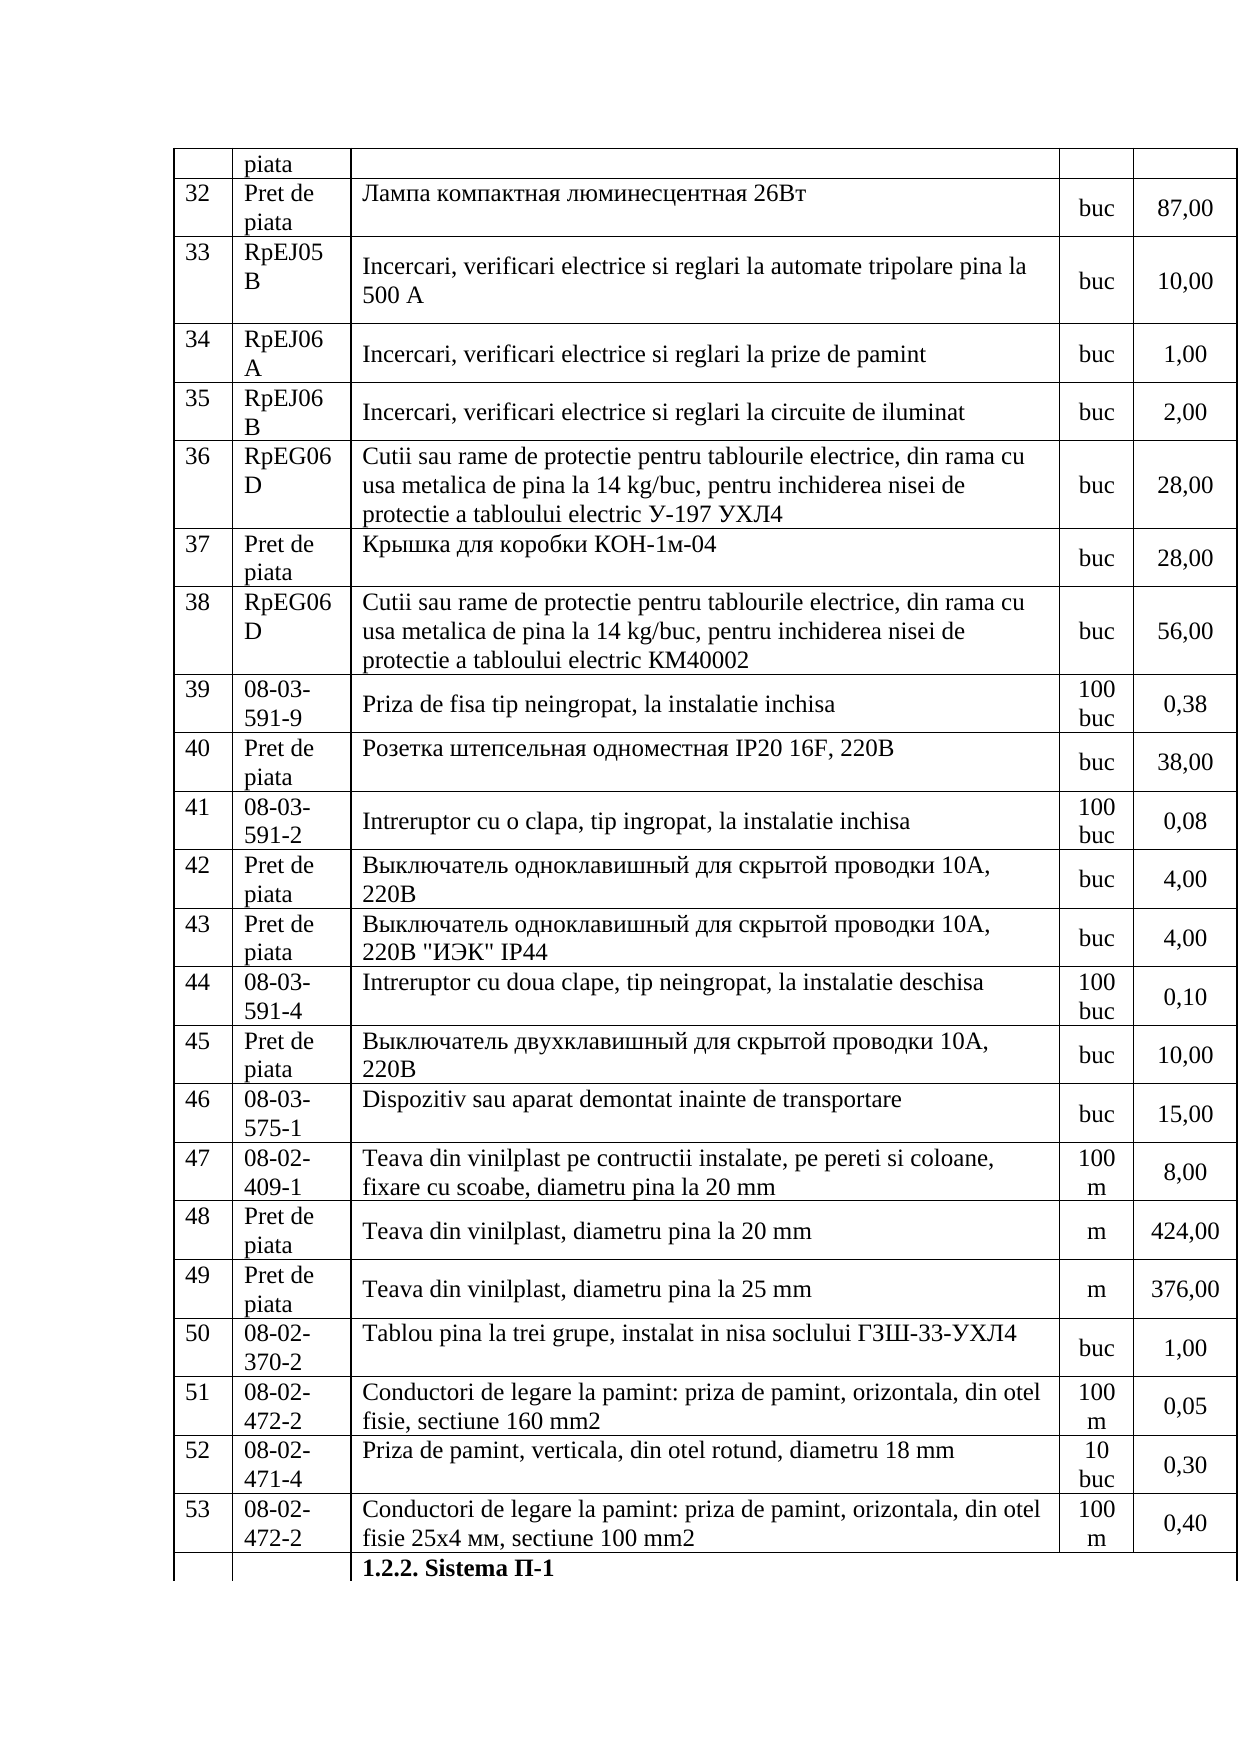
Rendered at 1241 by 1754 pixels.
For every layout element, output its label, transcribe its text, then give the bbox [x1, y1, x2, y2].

table_cell 28,00 [1134, 529, 1236, 586]
table_cell RpEG06D [233, 587, 350, 673]
table_cell Pret de piata [233, 1260, 350, 1317]
table_cell [175, 149, 232, 177]
table_cell 34 [175, 324, 232, 382]
table_cell 08-02-409-1 [233, 1143, 350, 1200]
table_cell 46 [175, 1084, 232, 1142]
table_cell Incercari, verificari electrice si reglari la prize de pamint [352, 324, 1059, 382]
table_cell 1.2.2. Sistema П-1 [352, 1553, 1236, 1581]
table_cell buc [1060, 1319, 1133, 1376]
table_cell buc [1060, 441, 1133, 528]
table_cell 37 [175, 529, 232, 586]
table_cell Лампа компактная люминесцентная 26Вт [352, 179, 1059, 236]
table_cell [1134, 149, 1236, 177]
table_cell 47 [175, 1143, 232, 1200]
table_cell Выключатель одноклавишный для скрытой проводки 10А, 220В "ИЭК" IP44 [352, 909, 1059, 966]
table_cell Pret de piata [233, 529, 350, 586]
table_cell 100 buc [1060, 967, 1133, 1025]
table_cell 41 [175, 792, 232, 849]
table_cell buc [1060, 237, 1133, 323]
table_cell 38,00 [1134, 733, 1236, 791]
table_cell buc [1060, 1026, 1133, 1083]
table_cell Крышка для коробки КОН-1м-04 [352, 529, 1059, 586]
table_cell 45 [175, 1026, 232, 1083]
table_cell 0,05 [1134, 1377, 1236, 1434]
table_cell [352, 149, 1059, 177]
table_cell 40 [175, 733, 232, 791]
table_cell 08-02-472-2 [233, 1494, 350, 1552]
table_cell 10,00 [1134, 237, 1236, 323]
table_cell Cutii sau rame de protectie pentru tablourile electrice, din rama cu usa metalica de pina la 14 kg/buc, pentru inchiderea nisei de protectie a tabloului electric КМ40002 [352, 587, 1059, 673]
table_cell buc [1060, 587, 1133, 673]
table_cell Conductori de legare la pamint: priza de pamint, orizontala, din otel fisie 25х4 мм, sectiune 100 mm2 [352, 1494, 1059, 1552]
table_cell 08-03-591-9 [233, 675, 350, 732]
table_cell Priza de pamint, verticala, din otel rotund, diametru 18 mm [352, 1436, 1059, 1493]
table_cell 424,00 [1134, 1201, 1236, 1259]
table_cell Pret de piata [233, 733, 350, 791]
table_cell Выключатель одноклавишный для скрытой проводки 10А, 220В [352, 850, 1059, 908]
table_cell 0,08 [1134, 792, 1236, 849]
table_cell 50 [175, 1319, 232, 1376]
table_cell 0,10 [1134, 967, 1236, 1025]
table_cell Intreruptor cu o clapa, tip ingropat, la instalatie inchisa [352, 792, 1059, 849]
table_cell 100 m [1060, 1377, 1133, 1434]
table_cell 49 [175, 1260, 232, 1317]
table_cell 10 buc [1060, 1436, 1133, 1493]
table_cell Teava din vinilplast pe contructii instalate, pe pereti si coloane, fixare cu scoabe, diametru pina la 20 mm [352, 1143, 1059, 1200]
table_cell 51 [175, 1377, 232, 1434]
table_cell 0,38 [1134, 675, 1236, 732]
table_cell Tablou pina la trei grupe, instalat in nisa soclului ГЗШ-33-УХЛ4 [352, 1319, 1059, 1376]
table_cell 8,00 [1134, 1143, 1236, 1200]
table_cell 1,00 [1134, 1319, 1236, 1376]
table_cell RpEG06D [233, 441, 350, 528]
table_cell buc [1060, 909, 1133, 966]
table_cell Pret de piata [233, 179, 350, 236]
table_cell 376,00 [1134, 1260, 1236, 1317]
table_cell 08-02-370-2 [233, 1319, 350, 1376]
table_cell 0,40 [1134, 1494, 1236, 1552]
table_cell Розетка штепсельная одноместная IP20 16F, 220B [352, 733, 1059, 791]
table_cell Pret de piata [233, 1201, 350, 1259]
table_cell m [1060, 1260, 1133, 1317]
table_cell buc [1060, 733, 1133, 791]
table_cell 10,00 [1134, 1026, 1236, 1083]
table_cell 08-02-471-4 [233, 1436, 350, 1493]
table_cell Dispozitiv sau aparat demontat inainte de transportare [352, 1084, 1059, 1142]
table_cell 44 [175, 967, 232, 1025]
table_cell 33 [175, 237, 232, 323]
table_cell 08-03-575-1 [233, 1084, 350, 1142]
table_cell Pret de piata [233, 909, 350, 966]
table_cell buc [1060, 383, 1133, 440]
table_cell 38 [175, 587, 232, 673]
table_cell Intreruptor cu doua clape, tip neingropat, la instalatie deschisa [352, 967, 1059, 1025]
table_cell 4,00 [1134, 909, 1236, 966]
table_cell 100 m [1060, 1494, 1133, 1552]
table_cell m [1060, 1201, 1133, 1259]
table_cell 53 [175, 1494, 232, 1552]
table_cell 15,00 [1134, 1084, 1236, 1142]
table_cell 100 m [1060, 1143, 1133, 1200]
table_cell 87,00 [1134, 179, 1236, 236]
table_cell [1060, 149, 1133, 177]
table_cell 100 buc [1060, 792, 1133, 849]
table_cell 32 [175, 179, 232, 236]
table_cell 100 buc [1060, 675, 1133, 732]
table_cell 48 [175, 1201, 232, 1259]
table_cell Conductori de legare la pamint: priza de pamint, orizontala, din otel fisie, sectiune 160 mm2 [352, 1377, 1059, 1434]
table_cell 0,30 [1134, 1436, 1236, 1493]
table_cell 1,00 [1134, 324, 1236, 382]
table_cell RpEJ05B [233, 237, 350, 323]
table_cell Teava din vinilplast, diametru pina la 25 mm [352, 1260, 1059, 1317]
table_cell 42 [175, 850, 232, 908]
table_cell 36 [175, 441, 232, 528]
table_cell 08-03-591-2 [233, 792, 350, 849]
table_cell buc [1060, 324, 1133, 382]
table_cell buc [1060, 529, 1133, 586]
table_cell 28,00 [1134, 441, 1236, 528]
table_cell RpEJ06B [233, 383, 350, 440]
table_cell buc [1060, 850, 1133, 908]
table_cell 08-03-591-4 [233, 967, 350, 1025]
table_cell 52 [175, 1436, 232, 1493]
table_cell 39 [175, 675, 232, 732]
table_cell buc [1060, 179, 1133, 236]
table_cell Pret de piata [233, 1026, 350, 1083]
table_cell 2,00 [1134, 383, 1236, 440]
table_cell 43 [175, 909, 232, 966]
table_cell Cutii sau rame de protectie pentru tablourile electrice, din rama cu usa metalica de pina la 14 kg/buc, pentru inchiderea nisei de protectie a tabloului electric У-197 УХЛ4 [352, 441, 1059, 528]
table_cell RpEJ06A [233, 324, 350, 382]
table_cell 56,00 [1134, 587, 1236, 673]
table_cell [175, 1553, 232, 1581]
table_cell 35 [175, 383, 232, 440]
table_cell buc [1060, 1084, 1133, 1142]
table_cell Teava din vinilplast, diametru pina la 20 mm [352, 1201, 1059, 1259]
table_cell Pret de piata [233, 850, 350, 908]
table_cell piata [233, 149, 350, 177]
table_cell [233, 1553, 350, 1581]
table_cell Incercari, verificari electrice si reglari la automate tripolare pina la 500 A [352, 237, 1059, 323]
table_cell Incercari, verificari electrice si reglari la circuite de iluminat [352, 383, 1059, 440]
table_cell 08-02-472-2 [233, 1377, 350, 1434]
table_cell 4,00 [1134, 850, 1236, 908]
table_cell Выключатель двухклавишный для скрытой проводки 10А, 220В [352, 1026, 1059, 1083]
table_cell Priza de fisa tip neingropat, la instalatie inchisa [352, 675, 1059, 732]
